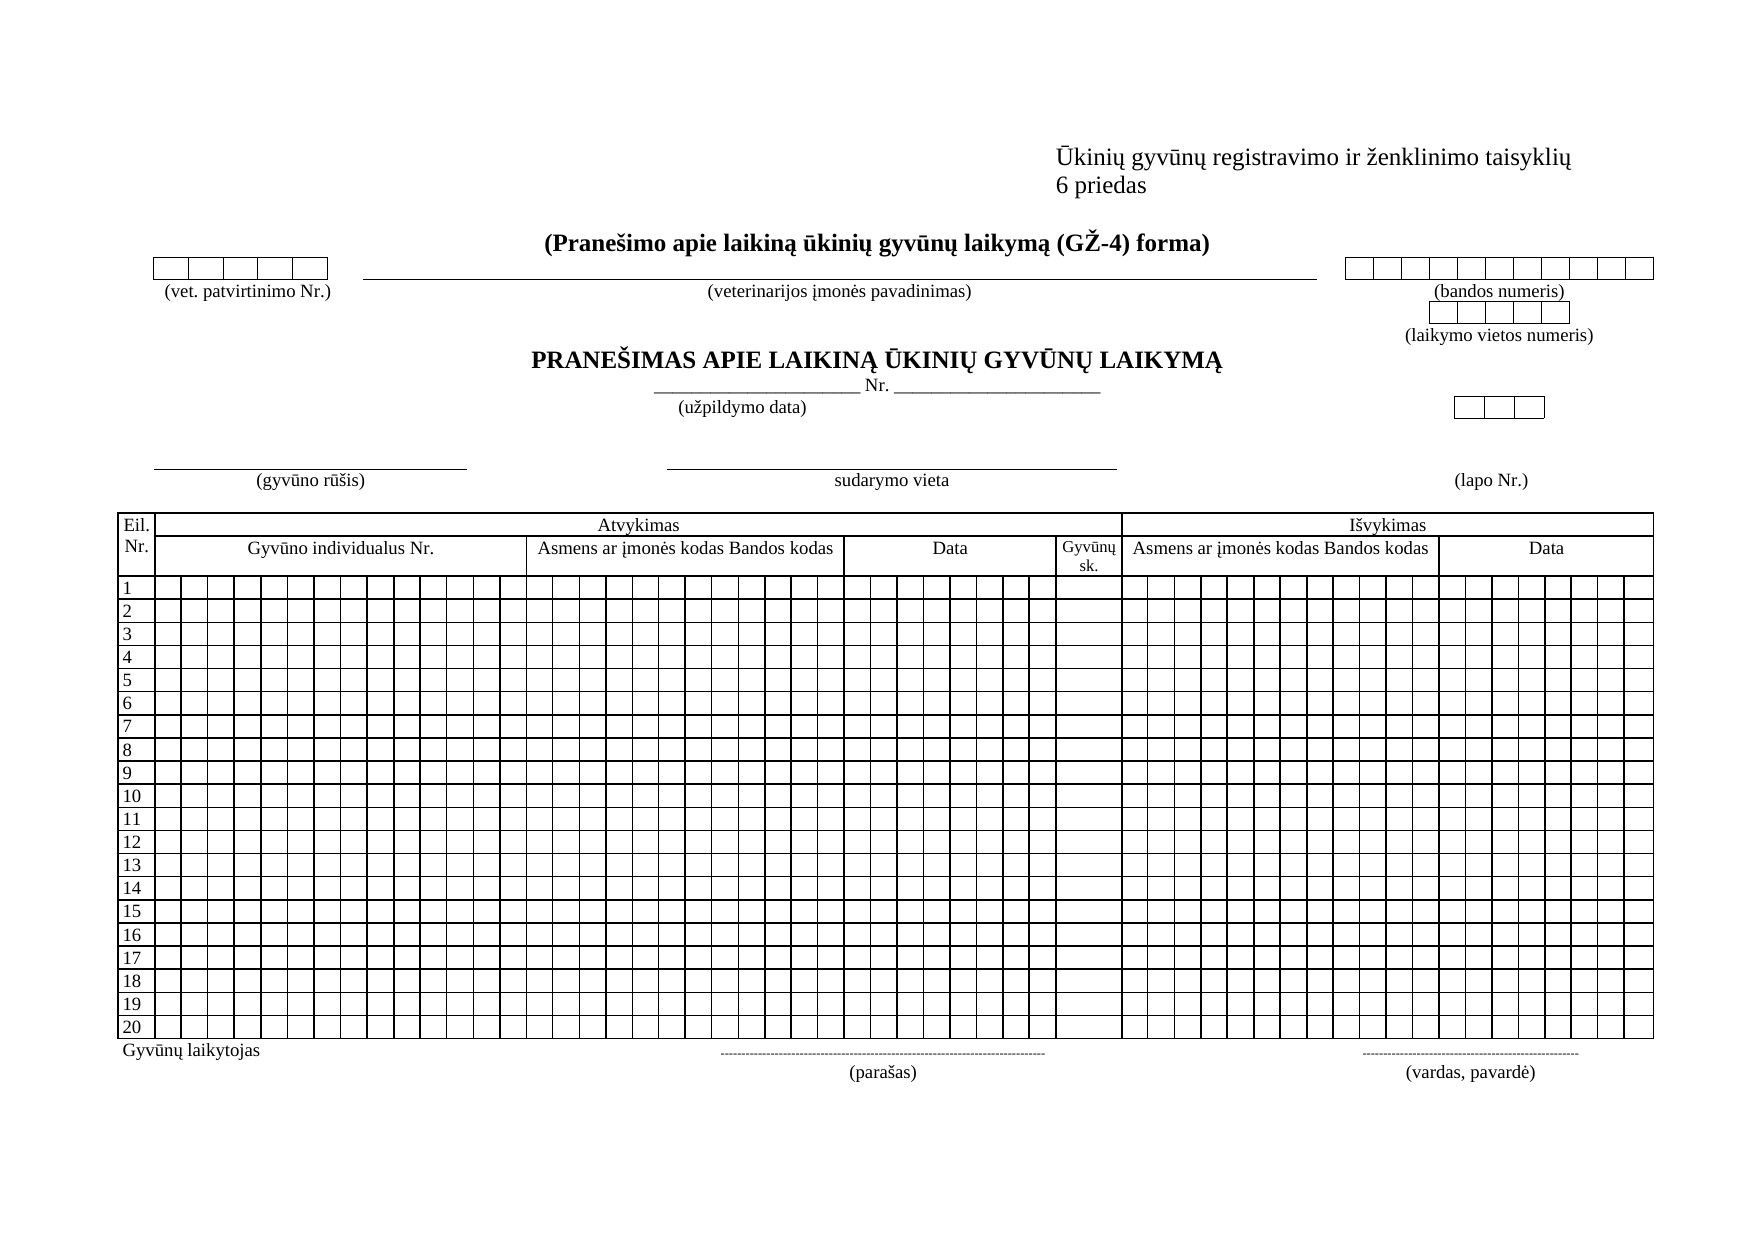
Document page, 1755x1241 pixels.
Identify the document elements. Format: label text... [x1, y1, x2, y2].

table_cell [659, 993, 684, 1014]
table_cell [118, 323, 153, 345]
table_cell [1519, 716, 1544, 737]
table_cell [1360, 854, 1385, 876]
table_cell [341, 669, 366, 691]
table_cell [262, 808, 287, 829]
table_cell [1360, 716, 1385, 737]
table_cell [1057, 877, 1121, 899]
table_cell [262, 600, 287, 621]
table_cell [208, 877, 233, 899]
table_cell [1228, 970, 1253, 991]
table_cell [1308, 970, 1332, 991]
table_cell [792, 901, 817, 922]
table_cell [447, 716, 473, 737]
table_cell [235, 831, 260, 853]
table_cell [341, 970, 366, 991]
table_cell [712, 831, 738, 853]
table_cell [633, 623, 658, 644]
table_cell [792, 739, 817, 760]
table_cell [1228, 831, 1253, 853]
table_cell [1030, 970, 1055, 991]
table_cell [1466, 646, 1491, 668]
table_cell [368, 901, 393, 922]
table_header [293, 258, 327, 279]
table_cell [1625, 600, 1653, 621]
table_cell [501, 808, 526, 829]
table_cell [1493, 669, 1518, 691]
table_cell [1572, 993, 1597, 1014]
table_cell [792, 762, 817, 783]
table_cell [1572, 739, 1597, 760]
table_cell [1175, 669, 1200, 691]
table_cell [341, 947, 366, 968]
table_cell [1030, 716, 1055, 737]
table_cell [1387, 646, 1412, 668]
table_cell [871, 831, 896, 853]
table_header [1542, 258, 1569, 279]
table_cell [156, 854, 180, 876]
table_cell [1175, 947, 1200, 968]
table_cell [898, 1016, 923, 1038]
table_cell [766, 1016, 790, 1038]
table_cell [1519, 831, 1544, 853]
table_cell 8 [119, 739, 154, 760]
table_cell [262, 993, 287, 1014]
table_cell [1123, 970, 1147, 991]
table_cell [1625, 646, 1653, 668]
table_cell [1334, 600, 1359, 621]
table_cell [1546, 1016, 1570, 1038]
table_cell [474, 877, 499, 899]
table_cell [421, 993, 446, 1014]
table_cell [341, 877, 366, 899]
table_cell [1466, 692, 1491, 714]
table_cell [474, 646, 499, 668]
table_cell [792, 854, 817, 876]
table_cell [898, 577, 923, 598]
table_cell [262, 924, 287, 945]
table_cell [1202, 970, 1226, 991]
table_cell [1413, 947, 1438, 968]
table_cell [1440, 762, 1465, 783]
table_cell [1281, 808, 1306, 829]
table_cell [659, 669, 684, 691]
table_cell [951, 831, 976, 853]
table_cell [395, 924, 419, 945]
table_cell [1175, 901, 1200, 922]
table_cell Data [1440, 537, 1653, 575]
table_cell [262, 762, 287, 783]
table_cell [1625, 947, 1653, 968]
table_cell [1572, 808, 1597, 829]
table_cell [739, 808, 764, 829]
table_cell [1255, 831, 1279, 853]
table_cell [208, 623, 233, 644]
table_cell [474, 739, 499, 760]
table_cell [1281, 970, 1306, 991]
table_cell [395, 901, 419, 922]
table_cell [182, 692, 207, 714]
table_cell [712, 739, 738, 760]
table_cell [712, 646, 738, 668]
table_cell [315, 646, 340, 668]
table_cell [924, 577, 949, 598]
table_cell [235, 577, 260, 598]
table_header [1430, 258, 1457, 279]
table_cell [1466, 970, 1491, 991]
table_cell [208, 600, 233, 621]
table_cell [1334, 646, 1359, 668]
table_cell [527, 947, 552, 968]
table_cell [235, 1016, 260, 1038]
table_cell [1440, 970, 1465, 991]
table_cell [315, 854, 340, 876]
table_cell [1175, 785, 1200, 806]
table_cell [527, 1016, 552, 1038]
table_cell [1255, 692, 1279, 714]
table_cell [1519, 669, 1544, 691]
table_cell [924, 785, 949, 806]
table_cell [553, 692, 579, 714]
table_cell [792, 924, 817, 945]
table_cell [898, 716, 923, 737]
table_cell [1598, 600, 1623, 621]
table_cell [686, 623, 711, 644]
table_cell [712, 669, 738, 691]
table_cell [871, 877, 896, 899]
table_cell [553, 600, 579, 621]
table_cell [1598, 993, 1623, 1014]
table_cell [607, 716, 632, 737]
table_cell [1360, 623, 1385, 644]
table_cell [1148, 993, 1174, 1014]
table_header [1515, 397, 1544, 418]
table_cell [1202, 924, 1226, 945]
table_cell [1440, 808, 1465, 829]
table_cell [1175, 646, 1200, 668]
table_cell [1572, 1016, 1597, 1038]
table_cell [1202, 785, 1226, 806]
table_cell [1004, 623, 1028, 644]
table_cell [607, 669, 632, 691]
table_cell [1030, 600, 1055, 621]
table_cell [156, 646, 180, 668]
table_cell [447, 970, 473, 991]
table_cell [686, 600, 711, 621]
table_cell [1466, 901, 1491, 922]
table_cell [1466, 669, 1491, 691]
table_cell [766, 692, 790, 714]
table_cell [1413, 669, 1438, 691]
table_cell [1466, 623, 1491, 644]
table_cell [315, 669, 340, 691]
table_cell [871, 716, 896, 737]
table_cell [1004, 970, 1028, 991]
table_cell [182, 854, 207, 876]
table_cell [1519, 808, 1544, 829]
table_cell [1255, 924, 1279, 945]
table_cell [1625, 716, 1653, 737]
table_cell [924, 854, 949, 876]
table_cell [1572, 785, 1597, 806]
table_cell [712, 808, 738, 829]
table_cell [474, 808, 499, 829]
table_cell [924, 762, 949, 783]
table_cell [1440, 831, 1465, 853]
table_cell [871, 947, 896, 968]
table_cell [368, 808, 393, 829]
table_cell [712, 901, 738, 922]
table_cell [871, 970, 896, 991]
table_cell [1360, 669, 1385, 691]
table_cell [1175, 600, 1200, 621]
table_cell [1466, 947, 1491, 968]
table_cell [1334, 831, 1359, 853]
table_cell [553, 739, 579, 760]
table_cell [1360, 739, 1385, 760]
table_cell [1004, 808, 1028, 829]
table_cell [898, 831, 923, 853]
table_header [1346, 258, 1373, 279]
table_cell [1202, 947, 1226, 968]
table_cell [235, 669, 260, 691]
table_cell [1057, 785, 1121, 806]
table_cell [1546, 854, 1570, 876]
table_cell [1334, 1016, 1359, 1038]
table_cell [924, 877, 949, 899]
table_cell [898, 646, 923, 668]
table_cell [1345, 301, 1429, 323]
table_cell [315, 808, 340, 829]
table_cell [1281, 854, 1306, 876]
table_cell [659, 901, 684, 922]
table_cell [1413, 739, 1438, 760]
table_cell [1255, 623, 1279, 644]
table_cell [1281, 1016, 1306, 1038]
table_cell [1466, 1016, 1491, 1038]
table_cell [1281, 716, 1306, 737]
table_cell [633, 669, 658, 691]
table_cell [871, 854, 896, 876]
table_cell [1598, 669, 1623, 691]
table_cell [1255, 669, 1279, 691]
table_cell [1625, 901, 1653, 922]
table_cell [1057, 716, 1121, 737]
table_cell [1334, 692, 1359, 714]
table_cell [1519, 577, 1544, 598]
table_cell [527, 970, 552, 991]
table_cell [898, 669, 923, 691]
table_cell [368, 993, 393, 1014]
table_cell [474, 716, 499, 737]
table_cell 11 [119, 808, 154, 829]
table_cell [1175, 924, 1200, 945]
table_cell [262, 970, 287, 991]
table_cell [659, 623, 684, 644]
table_cell [1308, 692, 1332, 714]
table_cell [951, 577, 976, 598]
table_cell [924, 924, 949, 945]
table_cell [315, 716, 340, 737]
table_cell [1598, 646, 1623, 668]
table_cell [1598, 577, 1623, 598]
table_cell [1123, 785, 1147, 806]
table_cell [1148, 970, 1174, 991]
table_cell [527, 901, 552, 922]
table_cell [633, 924, 658, 945]
table_cell [792, 600, 817, 621]
table_cell [1598, 623, 1623, 644]
table_cell [951, 808, 976, 829]
table_cell [182, 831, 207, 853]
table_cell [474, 785, 499, 806]
table_cell [1572, 924, 1597, 945]
table_cell [1255, 970, 1279, 991]
table_cell [235, 854, 260, 876]
table_cell [315, 970, 340, 991]
table_cell [1175, 831, 1200, 853]
table_header [1402, 258, 1429, 279]
table_cell 19 [119, 993, 154, 1014]
table_cell [1572, 623, 1597, 644]
table_cell [156, 739, 180, 760]
table_cell [1057, 924, 1121, 945]
table_cell [659, 808, 684, 829]
table_cell [1440, 1016, 1465, 1038]
table_cell [153, 323, 362, 345]
table_cell [580, 877, 605, 899]
table_cell [235, 993, 260, 1014]
table_cell [792, 993, 817, 1014]
table_cell [1598, 716, 1623, 737]
table_cell [818, 877, 843, 899]
table_cell [686, 669, 711, 691]
table_cell [1598, 692, 1623, 714]
table_cell [1281, 924, 1306, 945]
table_cell [898, 692, 923, 714]
table_cell [686, 785, 711, 806]
table_cell [553, 924, 579, 945]
table_cell [1413, 831, 1438, 853]
table_cell [1625, 854, 1653, 876]
table_cell [527, 831, 552, 853]
table_cell [792, 716, 817, 737]
table_cell [1308, 993, 1332, 1014]
table_cell [368, 877, 393, 899]
table_cell [633, 877, 658, 899]
table_cell [1148, 924, 1174, 945]
table_cell [1334, 623, 1359, 644]
table_cell [1148, 854, 1174, 876]
table_header Išvykimas [1123, 514, 1653, 535]
table_cell [1493, 762, 1518, 783]
table_cell [447, 924, 473, 945]
table_cell [1546, 669, 1570, 691]
table_cell [315, 1016, 340, 1038]
table_cell [1546, 808, 1570, 829]
table_cell [924, 646, 949, 668]
table_cell [580, 785, 605, 806]
table_cell [818, 739, 843, 760]
table_cell [607, 924, 632, 945]
table_cell [395, 623, 419, 644]
table_cell [898, 970, 923, 991]
table_cell [1440, 877, 1465, 899]
table_cell [395, 993, 419, 1014]
table_cell [341, 785, 366, 806]
table_cell [1493, 970, 1518, 991]
table_cell [977, 831, 1002, 853]
table_cell [1281, 739, 1306, 760]
table_cell [1148, 1016, 1174, 1038]
table_cell [368, 692, 393, 714]
table_cell [818, 901, 843, 922]
table_cell [633, 808, 658, 829]
table_cell [288, 947, 313, 968]
table_cell [1519, 877, 1544, 899]
table_cell [580, 924, 605, 945]
table_cell [1308, 577, 1332, 598]
table_cell [288, 1016, 313, 1038]
table_cell [845, 600, 870, 621]
table_cell [1493, 785, 1518, 806]
table_cell [659, 854, 684, 876]
table_cell [1387, 762, 1412, 783]
table_cell [1228, 762, 1253, 783]
table_cell [1202, 692, 1226, 714]
table_cell [1228, 877, 1253, 899]
table_cell [1519, 1016, 1544, 1038]
table_cell [288, 854, 313, 876]
table_cell [871, 623, 896, 644]
table_cell [501, 924, 526, 945]
table_cell [1004, 646, 1028, 668]
table_cell [1004, 577, 1028, 598]
text Ūkinių gyvūnų registravimo ir ženklinimo taisyklių [1056, 142, 1636, 171]
table_cell 10 [119, 785, 154, 806]
table_cell [501, 739, 526, 760]
table_cell [341, 646, 366, 668]
table_cell [474, 1016, 499, 1038]
table_cell [1519, 739, 1544, 760]
table_cell [1440, 623, 1465, 644]
table_cell [607, 970, 632, 991]
table_header [667, 440, 1117, 468]
table_cell [1317, 279, 1345, 301]
table_cell [1360, 924, 1385, 945]
table_cell [501, 970, 526, 991]
table_header [1514, 258, 1541, 279]
table_cell [421, 600, 446, 621]
table_cell [977, 924, 1002, 945]
table_cell [1057, 947, 1121, 968]
table_cell [341, 692, 366, 714]
table_cell [607, 646, 632, 668]
table_header [1626, 258, 1653, 279]
table_cell [1148, 901, 1174, 922]
table_cell [951, 924, 976, 945]
table_cell [527, 646, 552, 668]
table_cell [739, 646, 764, 668]
table_cell [447, 854, 473, 876]
table_cell [1255, 877, 1279, 899]
table_cell [1598, 901, 1623, 922]
table_cell [1057, 646, 1121, 668]
table_cell [156, 901, 180, 922]
table_cell [580, 970, 605, 991]
table_cell [739, 623, 764, 644]
table_cell [1598, 762, 1623, 783]
table_cell [1360, 600, 1385, 621]
table_cell [792, 669, 817, 691]
table_cell [977, 970, 1002, 991]
table_cell [633, 692, 658, 714]
table_cell [766, 785, 790, 806]
table_cell [368, 762, 393, 783]
table_cell 3 [119, 623, 154, 644]
table_cell 14 [119, 877, 154, 899]
table_cell [447, 669, 473, 691]
table_cell [792, 877, 817, 899]
table_cell [1546, 762, 1570, 783]
table_cell [1572, 646, 1597, 668]
table_cell [1334, 877, 1359, 899]
table_cell [208, 669, 233, 691]
table_cell [1625, 1016, 1653, 1038]
table_cell [739, 1016, 764, 1038]
table_cell [871, 577, 896, 598]
table_cell [977, 854, 1002, 876]
table_cell [1030, 1016, 1055, 1038]
table_cell [1202, 901, 1226, 922]
table_cell [924, 970, 949, 991]
table_cell [447, 739, 473, 760]
table_cell [1317, 301, 1345, 323]
table_cell [792, 1016, 817, 1038]
table_cell [1123, 646, 1147, 668]
table_cell [474, 924, 499, 945]
table_cell [341, 600, 366, 621]
table_cell [659, 970, 684, 991]
table_cell [766, 600, 790, 621]
table_cell [1175, 808, 1200, 829]
table_cell [818, 577, 843, 598]
table_cell [1546, 577, 1570, 598]
table_cell [1308, 877, 1332, 899]
table_cell [1546, 831, 1570, 853]
table_cell [1466, 785, 1491, 806]
table_cell [501, 623, 526, 644]
table_cell [845, 739, 870, 760]
table_cell [1387, 831, 1412, 853]
table_cell [1546, 993, 1570, 1014]
table_cell [845, 877, 870, 899]
table_cell [871, 692, 896, 714]
table_cell [1255, 600, 1279, 621]
table_cell [1360, 762, 1385, 783]
table_cell [792, 577, 817, 598]
table_cell [474, 692, 499, 714]
table_cell [421, 808, 446, 829]
table_cell [1458, 302, 1485, 323]
table_cell [447, 762, 473, 783]
table_cell [447, 901, 473, 922]
table_header [1458, 258, 1485, 279]
table_cell [182, 577, 207, 598]
table_cell [607, 739, 632, 760]
table_cell 13 [119, 854, 154, 876]
table_cell [1546, 924, 1570, 945]
table_cell [1175, 739, 1200, 760]
table_cell [1546, 716, 1570, 737]
table_cell [1440, 947, 1465, 968]
table_cell [1387, 600, 1412, 621]
table_cell [1546, 901, 1570, 922]
table_cell ------------------------------------------------------------------------------ (parašas) [633, 1039, 1133, 1082]
table_cell [659, 716, 684, 737]
table_cell [739, 877, 764, 899]
table_cell [951, 669, 976, 691]
table_cell [1519, 947, 1544, 968]
table_cell [898, 785, 923, 806]
table_cell [501, 669, 526, 691]
table_cell [1440, 577, 1465, 598]
table_cell [262, 854, 287, 876]
table_cell [1255, 646, 1279, 668]
table_cell [607, 1016, 632, 1038]
table_cell [527, 993, 552, 1014]
table_cell [1387, 947, 1412, 968]
table_cell [1123, 600, 1147, 621]
table_cell [766, 646, 790, 668]
table_cell [553, 808, 579, 829]
table_cell [607, 623, 632, 644]
table_cell [1625, 831, 1653, 853]
table_cell [1202, 577, 1226, 598]
table_cell [421, 924, 446, 945]
table_cell [156, 993, 180, 1014]
table_cell [1123, 1016, 1147, 1038]
table_cell [182, 600, 207, 621]
table_cell [501, 762, 526, 783]
table_cell [607, 901, 632, 922]
table_cell [871, 993, 896, 1014]
table_cell [1598, 739, 1623, 760]
table_cell [363, 323, 1317, 345]
table_cell [1175, 762, 1200, 783]
table_cell [1466, 739, 1491, 760]
table_cell [607, 831, 632, 853]
table_cell [1308, 1016, 1332, 1038]
table_cell [766, 623, 790, 644]
table_cell [951, 716, 976, 737]
table_cell [182, 1016, 207, 1038]
table_cell [501, 1016, 526, 1038]
table_cell [1281, 785, 1306, 806]
table_cell [1134, 1039, 1287, 1082]
table_cell [1004, 1016, 1028, 1038]
table_cell [1466, 577, 1491, 598]
table_cell [871, 785, 896, 806]
table_cell [118, 279, 153, 301]
table_cell [1598, 1016, 1623, 1038]
table_header (užpildymo data) [667, 396, 1454, 418]
table_cell [395, 577, 419, 598]
table_cell [395, 808, 419, 829]
table_cell [1057, 669, 1121, 691]
table_cell [686, 993, 711, 1014]
table_cell [208, 901, 233, 922]
table_cell [633, 901, 658, 922]
table_cell [1228, 854, 1253, 876]
table_cell [1281, 993, 1306, 1014]
table_cell (lapo Nr.) [1117, 469, 1658, 491]
table_cell [1360, 692, 1385, 714]
table_cell [871, 669, 896, 691]
table_cell [871, 901, 896, 922]
table_cell 16 [119, 924, 154, 945]
table_cell [712, 854, 738, 876]
table_cell 15 [119, 901, 154, 922]
table_cell [871, 646, 896, 668]
table_cell [1004, 993, 1028, 1014]
table_cell 12 [119, 831, 154, 853]
table_cell [553, 1016, 579, 1038]
table_cell [395, 646, 419, 668]
table_cell [1057, 692, 1121, 714]
table_cell [421, 1016, 446, 1038]
table_cell [395, 692, 419, 714]
table_cell [1546, 970, 1570, 991]
table_cell [1057, 993, 1121, 1014]
table_cell [1598, 947, 1623, 968]
table_cell [580, 854, 605, 876]
table_cell [951, 947, 976, 968]
table_cell [447, 623, 473, 644]
table_cell [1360, 646, 1385, 668]
table_cell [1519, 692, 1544, 714]
table_cell [368, 716, 393, 737]
table_cell [739, 970, 764, 991]
table_cell [1493, 831, 1518, 853]
table_cell [1228, 716, 1253, 737]
table_cell [1440, 854, 1465, 876]
table_cell [1255, 739, 1279, 760]
table_cell [1466, 808, 1491, 829]
table_cell [924, 947, 949, 968]
table_cell [156, 762, 180, 783]
table_cell [288, 716, 313, 737]
table_cell [712, 577, 738, 598]
table_cell [845, 901, 870, 922]
table_cell [262, 831, 287, 853]
table_cell [1004, 739, 1028, 760]
table_cell [1413, 623, 1438, 644]
table_cell [766, 762, 790, 783]
table_cell [262, 623, 287, 644]
table_cell (laikymo vietos numeris) [1345, 323, 1653, 345]
table_cell [1308, 831, 1332, 853]
table_cell [235, 716, 260, 737]
table_cell [845, 831, 870, 853]
table_cell [977, 577, 1002, 598]
table_cell [686, 646, 711, 668]
table_cell [156, 924, 180, 945]
table_cell [501, 993, 526, 1014]
table_cell [1057, 577, 1121, 598]
table_cell [262, 669, 287, 691]
table_cell [1123, 924, 1147, 945]
table_cell [1598, 924, 1623, 945]
table_cell [1148, 600, 1174, 621]
table_cell [845, 947, 870, 968]
table_cell [977, 785, 1002, 806]
table_cell [1004, 924, 1028, 945]
table_cell [182, 808, 207, 829]
table_cell [1030, 646, 1055, 668]
table_cell [739, 669, 764, 691]
table_cell [527, 716, 552, 737]
table_cell [1308, 600, 1332, 621]
table_cell [792, 947, 817, 968]
table_cell [156, 600, 180, 621]
table_cell [1572, 901, 1597, 922]
table_cell [1281, 577, 1306, 598]
table_cell [1057, 970, 1121, 991]
table_cell [1572, 716, 1597, 737]
table_cell [1030, 924, 1055, 945]
table_cell [553, 970, 579, 991]
table_header [1598, 258, 1625, 279]
table_cell [977, 646, 1002, 668]
table_cell [924, 993, 949, 1014]
table_cell [395, 739, 419, 760]
table_cell [288, 646, 313, 668]
table_cell [951, 854, 976, 876]
table_cell [633, 646, 658, 668]
table_cell [262, 1016, 287, 1038]
table_cell [1572, 577, 1597, 598]
table_cell [447, 808, 473, 829]
table_cell [235, 947, 260, 968]
table_cell [421, 669, 446, 691]
table_cell [395, 877, 419, 899]
table_cell [1466, 600, 1491, 621]
table_cell [845, 577, 870, 598]
table_cell [315, 993, 340, 1014]
table_cell [1387, 669, 1412, 691]
table_cell [1519, 623, 1544, 644]
table_cell [1123, 669, 1147, 691]
table_cell [1466, 831, 1491, 853]
table_cell [395, 1016, 419, 1038]
table_cell [792, 831, 817, 853]
table_cell [1360, 993, 1385, 1014]
table_cell [501, 692, 526, 714]
table_cell [1175, 692, 1200, 714]
table_cell [1057, 1016, 1121, 1038]
table_cell [262, 577, 287, 598]
table_cell [1572, 669, 1597, 691]
table_cell 7 [119, 716, 154, 737]
table_cell [315, 831, 340, 853]
table_cell [1519, 924, 1544, 945]
table_cell [1625, 877, 1653, 899]
table_cell [1255, 854, 1279, 876]
table_cell [368, 947, 393, 968]
table_cell [421, 692, 446, 714]
table_cell [607, 993, 632, 1014]
table_cell [686, 762, 711, 783]
table_cell [1360, 577, 1385, 598]
table_cell [659, 692, 684, 714]
table_cell [1625, 993, 1653, 1014]
table_cell [659, 600, 684, 621]
table_cell [156, 831, 180, 853]
table_cell [315, 739, 340, 760]
table_cell [924, 669, 949, 691]
table_cell [924, 831, 949, 853]
table_cell Gyvūnų laikytojas [118, 1039, 632, 1082]
table_cell [1255, 993, 1279, 1014]
table_cell [686, 692, 711, 714]
table_cell [1123, 739, 1147, 760]
table_cell [871, 762, 896, 783]
table_cell [395, 947, 419, 968]
table_cell [208, 785, 233, 806]
table_cell [818, 692, 843, 714]
table_cell [368, 854, 393, 876]
table_cell [845, 854, 870, 876]
table_cell [447, 877, 473, 899]
table_cell [1148, 716, 1174, 737]
table_cell [977, 623, 1002, 644]
table_cell Asmens ar įmonės kodas Bandos kodas [527, 537, 843, 575]
table_cell [1057, 762, 1121, 783]
table_cell [1514, 302, 1541, 323]
table_cell [951, 646, 976, 668]
table_cell [235, 877, 260, 899]
table_cell [633, 970, 658, 991]
table_cell 6 [119, 692, 154, 714]
table_cell [341, 924, 366, 945]
table_cell [633, 739, 658, 760]
table_cell [1255, 947, 1279, 968]
table_cell [1148, 669, 1174, 691]
table_cell [527, 600, 552, 621]
table_cell [1030, 692, 1055, 714]
table_cell [1123, 831, 1147, 853]
table_cell [1030, 577, 1055, 598]
table_cell [1519, 762, 1544, 783]
table_cell [1625, 785, 1653, 806]
table_cell [1387, 877, 1412, 899]
table_cell [1308, 808, 1332, 829]
table_cell Gyvūno individualus Nr. [156, 537, 526, 575]
table_cell [1466, 854, 1491, 876]
table_cell [924, 901, 949, 922]
table_cell [633, 600, 658, 621]
table_cell [1004, 947, 1028, 968]
table_cell [421, 831, 446, 853]
table_cell [766, 854, 790, 876]
table_cell [845, 993, 870, 1014]
table_cell [1466, 993, 1491, 1014]
table_cell 20 [119, 1016, 154, 1038]
table_cell [118, 301, 1317, 323]
table_cell [1030, 762, 1055, 783]
table_cell [1202, 993, 1226, 1014]
table_cell [288, 739, 313, 760]
table_cell [288, 669, 313, 691]
table_cell [1493, 577, 1518, 598]
table_header [1374, 258, 1401, 279]
table_cell [818, 947, 843, 968]
table_cell [553, 831, 579, 853]
table_cell [898, 947, 923, 968]
table_cell [739, 785, 764, 806]
table_cell [1519, 901, 1544, 922]
table_cell 1 [119, 577, 154, 598]
table_cell [924, 739, 949, 760]
table_cell [1004, 901, 1028, 922]
table_cell [818, 993, 843, 1014]
table_cell [792, 808, 817, 829]
table_cell [527, 854, 552, 876]
table_cell [898, 924, 923, 945]
table_cell [1387, 785, 1412, 806]
table_cell [553, 623, 579, 644]
table_cell [156, 1016, 180, 1038]
table_cell [395, 600, 419, 621]
table_cell [659, 924, 684, 945]
table_cell [951, 623, 976, 644]
table_cell [235, 785, 260, 806]
table_cell [977, 1016, 1002, 1038]
table_cell [1228, 901, 1253, 922]
table_cell [977, 993, 1002, 1014]
table_cell [1413, 646, 1438, 668]
table_header [1570, 258, 1597, 279]
table_cell [712, 762, 738, 783]
table_cell [1572, 947, 1597, 968]
table_cell [447, 646, 473, 668]
table_cell [501, 716, 526, 737]
table_cell [1387, 623, 1412, 644]
table_cell [1004, 716, 1028, 737]
table_cell [527, 808, 552, 829]
table_cell [766, 993, 790, 1014]
table_cell [288, 692, 313, 714]
table_cell [766, 831, 790, 853]
table_cell [341, 854, 366, 876]
table_cell [766, 947, 790, 968]
table_cell [447, 1016, 473, 1038]
table_cell [1387, 1016, 1412, 1038]
table_cell [739, 739, 764, 760]
table_cell [1030, 877, 1055, 899]
table_cell [607, 577, 632, 598]
table_cell [1440, 600, 1465, 621]
table_cell [1519, 970, 1544, 991]
table_cell [686, 577, 711, 598]
table_cell [235, 901, 260, 922]
table_cell [474, 993, 499, 1014]
table_cell [1360, 970, 1385, 991]
table_cell [156, 970, 180, 991]
table_cell [766, 739, 790, 760]
table_cell [1334, 669, 1359, 691]
table_cell [1542, 302, 1569, 323]
table_cell 4 [119, 646, 154, 668]
table_cell [898, 739, 923, 760]
table_cell [1519, 785, 1544, 806]
table_cell [501, 854, 526, 876]
table_cell [898, 623, 923, 644]
table_cell [341, 623, 366, 644]
table_cell [1413, 577, 1438, 598]
table_cell [1493, 924, 1518, 945]
table_cell [607, 762, 632, 783]
table_cell [1625, 623, 1653, 644]
table_cell [659, 877, 684, 899]
table_cell Data [845, 537, 1055, 575]
table_cell [156, 623, 180, 644]
table_cell [1413, 901, 1438, 922]
table_cell [1228, 577, 1253, 598]
table_cell [1387, 901, 1412, 922]
table_cell [845, 808, 870, 829]
table_cell [208, 646, 233, 668]
table_cell [395, 831, 419, 853]
table_cell [527, 577, 552, 598]
table_cell [580, 739, 605, 760]
table_cell [1308, 947, 1332, 968]
table_cell [1030, 947, 1055, 968]
table_cell [421, 716, 446, 737]
table_cell [1030, 669, 1055, 691]
table_cell [1123, 993, 1147, 1014]
table_cell [1625, 924, 1653, 945]
table_cell [421, 577, 446, 598]
table_cell [659, 1016, 684, 1038]
table_cell [1255, 577, 1279, 598]
table_cell [1228, 1016, 1253, 1038]
table_cell [288, 577, 313, 598]
table_cell [474, 970, 499, 991]
table_cell [447, 577, 473, 598]
table_cell [1519, 993, 1544, 1014]
table_cell [818, 854, 843, 876]
table_cell [712, 924, 738, 945]
table_cell [395, 970, 419, 991]
table_cell (veterinarijos įmonės pavadinimas) [363, 280, 1317, 301]
table_cell [421, 739, 446, 760]
table_cell [1598, 970, 1623, 991]
table_cell [1466, 877, 1491, 899]
table_cell [580, 669, 605, 691]
table_cell [607, 854, 632, 876]
table_cell [845, 669, 870, 691]
table_cell [1598, 877, 1623, 899]
table_cell [208, 692, 233, 714]
table_cell [739, 692, 764, 714]
table_cell [739, 901, 764, 922]
table_cell [951, 762, 976, 783]
table_cell [686, 808, 711, 829]
table_cell [1004, 669, 1028, 691]
table_cell [924, 623, 949, 644]
table_cell [951, 600, 976, 621]
table_cell [1546, 646, 1570, 668]
table_cell [580, 716, 605, 737]
table_cell Asmens ar įmonės kodas Bandos kodas [1123, 537, 1438, 575]
table_cell [182, 947, 207, 968]
table_cell [1493, 600, 1518, 621]
table_cell [341, 716, 366, 737]
table_cell [951, 970, 976, 991]
table_cell [1148, 947, 1174, 968]
table_cell [580, 947, 605, 968]
table_cell [208, 739, 233, 760]
table_cell [633, 1016, 658, 1038]
table_cell [1308, 669, 1332, 691]
table_cell [1228, 808, 1253, 829]
table_cell [686, 831, 711, 853]
table_cell [580, 646, 605, 668]
table_cell [607, 600, 632, 621]
table_cell [1387, 716, 1412, 737]
table_cell [1148, 785, 1174, 806]
table_cell [1519, 646, 1544, 668]
table_cell [792, 785, 817, 806]
table_cell [288, 924, 313, 945]
table_cell [315, 877, 340, 899]
table_cell [1466, 762, 1491, 783]
table_cell [1360, 877, 1385, 899]
table_cell [871, 1016, 896, 1038]
table_cell [686, 924, 711, 945]
table_cell [712, 877, 738, 899]
table_cell [1175, 623, 1200, 644]
table_cell [1413, 808, 1438, 829]
table_cell [1281, 692, 1306, 714]
table_cell [421, 970, 446, 991]
table_cell [315, 785, 340, 806]
table_cell [1317, 323, 1345, 345]
table_cell [208, 970, 233, 991]
table_cell [501, 901, 526, 922]
table_cell [1546, 785, 1570, 806]
table_header [258, 258, 292, 279]
table_cell [977, 808, 1002, 829]
table_cell [527, 692, 552, 714]
table_cell [1123, 854, 1147, 876]
text PRANEŠIMAS APIE LAIKINĄ ŪKINIŲ GYVŪNŲ LAIKYMĄ [118, 345, 1636, 374]
table_cell [659, 831, 684, 853]
table_cell [208, 831, 233, 853]
table_cell [580, 577, 605, 598]
table_cell [421, 901, 446, 922]
table_cell [341, 808, 366, 829]
table_cell [1228, 739, 1253, 760]
table_cell [1123, 762, 1147, 783]
table_cell [818, 762, 843, 783]
table_cell [1493, 739, 1518, 760]
table_cell 5 [119, 669, 154, 691]
table_cell [1202, 646, 1226, 668]
table_cell [1281, 901, 1306, 922]
table_cell [1148, 577, 1174, 598]
table_cell [845, 924, 870, 945]
table_cell [1334, 716, 1359, 737]
table_cell [1148, 623, 1174, 644]
table_cell [712, 993, 738, 1014]
table_cell [288, 970, 313, 991]
table_cell [421, 785, 446, 806]
table_cell [686, 970, 711, 991]
table_cell [447, 692, 473, 714]
table_cell [1413, 716, 1438, 737]
table_cell [501, 785, 526, 806]
table_cell [1598, 854, 1623, 876]
table_cell [871, 739, 896, 760]
table_cell [792, 692, 817, 714]
table_cell [818, 970, 843, 991]
table_cell [1202, 600, 1226, 621]
table_cell [766, 970, 790, 991]
table_cell [1598, 808, 1623, 829]
table_cell [1519, 600, 1544, 621]
table_cell [235, 739, 260, 760]
table_cell [1493, 623, 1518, 644]
table_cell [474, 577, 499, 598]
table_header [1317, 257, 1345, 279]
table_cell [1387, 739, 1412, 760]
table_cell [633, 762, 658, 783]
table_cell [315, 924, 340, 945]
table_cell [898, 808, 923, 829]
table_cell [712, 623, 738, 644]
table_cell [1546, 739, 1570, 760]
table_cell [1493, 854, 1518, 876]
table_header [224, 258, 257, 279]
table_cell [766, 808, 790, 829]
table_cell [1572, 600, 1597, 621]
table_cell [845, 623, 870, 644]
table_cell [818, 646, 843, 668]
table_cell [368, 669, 393, 691]
table_cell [607, 785, 632, 806]
table_cell [368, 739, 393, 760]
table_cell [1466, 924, 1491, 945]
table_cell [156, 716, 180, 737]
table_cell [633, 785, 658, 806]
table_cell [1228, 669, 1253, 691]
table_cell [368, 577, 393, 598]
table_cell [1486, 302, 1513, 323]
table_cell [1308, 924, 1332, 945]
table_cell [368, 785, 393, 806]
table_cell [235, 924, 260, 945]
table_cell [580, 808, 605, 829]
table_cell [288, 600, 313, 621]
table_cell [1493, 947, 1518, 968]
table_cell [1546, 692, 1570, 714]
table_cell [288, 993, 313, 1014]
table_cell [1413, 692, 1438, 714]
table_cell [580, 762, 605, 783]
table_cell [633, 854, 658, 876]
table_cell [1148, 831, 1174, 853]
table_cell [1281, 623, 1306, 644]
table_cell [1255, 762, 1279, 783]
table_cell [182, 646, 207, 668]
table_cell [341, 1016, 366, 1038]
table_cell [1202, 739, 1226, 760]
table_cell [1413, 1016, 1438, 1038]
table_cell [527, 877, 552, 899]
table_cell [315, 577, 340, 598]
table_cell [182, 669, 207, 691]
table_cell [341, 762, 366, 783]
table_cell [1030, 993, 1055, 1014]
table_cell [818, 669, 843, 691]
table_cell [235, 646, 260, 668]
table_cell [1572, 831, 1597, 853]
table_cell [235, 808, 260, 829]
table_cell [182, 623, 207, 644]
table_cell [977, 762, 1002, 783]
table_cell [1057, 901, 1121, 922]
table_cell [235, 970, 260, 991]
table_cell [1493, 993, 1518, 1014]
text ______________________ Nr. ______________________ [118, 374, 1636, 396]
table_cell [1057, 600, 1121, 621]
table_cell [633, 947, 658, 968]
table_cell [712, 692, 738, 714]
table_cell [1057, 808, 1121, 829]
table_cell [1493, 692, 1518, 714]
table_cell [1413, 785, 1438, 806]
table_cell [182, 993, 207, 1014]
table_cell sudarymo vieta [667, 470, 1117, 491]
table_cell [1175, 1016, 1200, 1038]
table_cell [845, 970, 870, 991]
table_cell [1255, 716, 1279, 737]
table_cell [182, 739, 207, 760]
table_cell [766, 669, 790, 691]
table_cell [368, 924, 393, 945]
table_cell [527, 762, 552, 783]
table_cell [1570, 301, 1653, 323]
table_cell [315, 947, 340, 968]
table_cell [1493, 716, 1518, 737]
table_cell [1440, 669, 1465, 691]
table_cell [315, 600, 340, 621]
table_cell [1308, 739, 1332, 760]
table_cell [1175, 993, 1200, 1014]
table_cell [766, 877, 790, 899]
table_cell [1004, 831, 1028, 853]
table_cell [1057, 739, 1121, 760]
table_cell [1030, 785, 1055, 806]
table_cell [1572, 762, 1597, 783]
table_cell [1308, 762, 1332, 783]
table_cell [1413, 854, 1438, 876]
table_cell [1440, 924, 1465, 945]
table_cell [1387, 577, 1412, 598]
table_cell [315, 692, 340, 714]
table_cell [501, 577, 526, 598]
table_cell [1030, 854, 1055, 876]
table_cell [1202, 716, 1226, 737]
table_cell [315, 901, 340, 922]
table_cell [607, 947, 632, 968]
table_cell [1123, 716, 1147, 737]
table_cell [1255, 1016, 1279, 1038]
table_cell [1572, 970, 1597, 991]
table_cell [1148, 646, 1174, 668]
table_cell [818, 785, 843, 806]
table_cell [766, 716, 790, 737]
table_cell [951, 877, 976, 899]
table_cell [553, 901, 579, 922]
table_cell [1493, 1016, 1518, 1038]
table_cell [262, 692, 287, 714]
table_cell [182, 877, 207, 899]
table_cell [1308, 785, 1332, 806]
table_cell [845, 716, 870, 737]
table_cell [1228, 993, 1253, 1014]
table_cell [951, 1016, 976, 1038]
table_cell [1334, 808, 1359, 829]
table_cell [818, 623, 843, 644]
table_cell [633, 577, 658, 598]
table_header [363, 257, 1317, 279]
table_cell [1202, 669, 1226, 691]
table_cell [156, 577, 180, 598]
table_cell [686, 739, 711, 760]
table_cell [766, 901, 790, 922]
table_cell [1123, 623, 1147, 644]
table_cell [341, 993, 366, 1014]
table_cell [527, 623, 552, 644]
table_cell [474, 854, 499, 876]
table_cell [712, 600, 738, 621]
table_cell [1030, 831, 1055, 853]
table_cell [659, 785, 684, 806]
table_cell [951, 739, 976, 760]
table_cell [474, 600, 499, 621]
table_cell [1202, 762, 1226, 783]
table_cell [208, 577, 233, 598]
table_cell [501, 646, 526, 668]
table_cell [156, 692, 180, 714]
table_cell [1360, 1016, 1385, 1038]
table_cell [951, 692, 976, 714]
table_cell 2 [119, 600, 154, 621]
table_cell [1625, 808, 1653, 829]
table_cell [1228, 692, 1253, 714]
table_header Eil. Nr. [119, 514, 154, 575]
table_cell [1466, 716, 1491, 737]
table_cell [368, 623, 393, 644]
table_cell [580, 831, 605, 853]
table_header [467, 440, 667, 468]
table_cell [208, 1016, 233, 1038]
table_cell [1493, 901, 1518, 922]
table_cell [1334, 901, 1359, 922]
table_cell [1308, 854, 1332, 876]
table_cell [1148, 739, 1174, 760]
table_cell [871, 600, 896, 621]
table_cell [1440, 993, 1465, 1014]
table_cell [1308, 623, 1332, 644]
table_cell [1228, 924, 1253, 945]
table_cell [898, 762, 923, 783]
table_cell [977, 739, 1002, 760]
table_cell [288, 623, 313, 644]
table_cell [1440, 646, 1465, 668]
table_cell [1202, 1016, 1226, 1038]
table_cell [1572, 854, 1597, 876]
table_cell [1202, 623, 1226, 644]
table_cell [1360, 785, 1385, 806]
table_cell [1625, 577, 1653, 598]
table_cell [262, 877, 287, 899]
table_cell [1228, 947, 1253, 968]
table_cell [739, 600, 764, 621]
table_cell [182, 785, 207, 806]
table_cell [421, 762, 446, 783]
table_cell [792, 970, 817, 991]
table_cell [871, 808, 896, 829]
table_cell [659, 762, 684, 783]
table_cell [1625, 970, 1653, 991]
table_cell [474, 762, 499, 783]
table_cell [1281, 600, 1306, 621]
table_cell [1123, 877, 1147, 899]
table_cell [262, 646, 287, 668]
table_cell [1175, 577, 1200, 598]
table_cell [1281, 831, 1306, 853]
table_header [118, 396, 667, 418]
table_cell Gyvūnų sk. [1057, 537, 1121, 575]
table_cell [818, 1016, 843, 1038]
table_cell [421, 646, 446, 668]
table_cell [1334, 970, 1359, 991]
table_cell [1440, 785, 1465, 806]
table_cell [341, 831, 366, 853]
table_cell [501, 877, 526, 899]
table_cell [898, 877, 923, 899]
table_cell [1440, 739, 1465, 760]
table_cell [368, 970, 393, 991]
table_cell [1057, 831, 1121, 853]
table_cell [1202, 854, 1226, 876]
table_cell [1413, 762, 1438, 783]
table_cell [1308, 716, 1332, 737]
table_cell [1281, 762, 1306, 783]
table_cell [1572, 692, 1597, 714]
table_cell [1334, 762, 1359, 783]
table_cell [1004, 854, 1028, 876]
table_cell [1334, 785, 1359, 806]
table_cell [1334, 739, 1359, 760]
table_cell [818, 831, 843, 853]
table_cell [395, 669, 419, 691]
table_cell [739, 716, 764, 737]
table_cell [1004, 762, 1028, 783]
table_cell [1004, 785, 1028, 806]
table_cell [739, 762, 764, 783]
table_cell [1546, 623, 1570, 644]
table_cell [553, 947, 579, 968]
table_cell [792, 623, 817, 644]
table_cell [1281, 877, 1306, 899]
table_cell [1148, 808, 1174, 829]
table_cell [686, 854, 711, 876]
table_header [1485, 397, 1514, 418]
table_cell [633, 716, 658, 737]
table_cell [898, 993, 923, 1014]
table_cell [474, 901, 499, 922]
table_cell [1057, 623, 1121, 644]
table_cell [1360, 808, 1385, 829]
table_cell [262, 901, 287, 922]
table_cell [447, 600, 473, 621]
table_cell [1413, 877, 1438, 899]
table_cell [156, 947, 180, 968]
table_cell [182, 970, 207, 991]
table_cell [1175, 970, 1200, 991]
table_cell [1281, 646, 1306, 668]
table_cell [553, 716, 579, 737]
table_cell [315, 623, 340, 644]
table_cell [288, 808, 313, 829]
table_cell [235, 623, 260, 644]
table_header Atvykimas [156, 514, 1121, 535]
table_cell [1202, 808, 1226, 829]
table_cell [1030, 808, 1055, 829]
table_cell [977, 901, 1002, 922]
table_cell [208, 716, 233, 737]
table_cell [527, 669, 552, 691]
table_cell [208, 947, 233, 968]
table_cell [182, 716, 207, 737]
table_cell [1004, 600, 1028, 621]
table_header [1455, 397, 1484, 418]
table_cell [1440, 716, 1465, 737]
table_cell [924, 808, 949, 829]
table_cell [208, 924, 233, 945]
table_cell [580, 623, 605, 644]
table_cell [1572, 877, 1597, 899]
table_cell [1334, 993, 1359, 1014]
table_cell [766, 577, 790, 598]
table_cell [288, 762, 313, 783]
table_cell [1546, 600, 1570, 621]
table_header [118, 257, 153, 279]
table_cell [951, 785, 976, 806]
table_cell [739, 947, 764, 968]
table_cell [467, 469, 667, 491]
table_cell [633, 993, 658, 1014]
table_cell [1360, 947, 1385, 968]
table_cell [977, 692, 1002, 714]
table_cell [553, 762, 579, 783]
table_cell [1546, 947, 1570, 968]
table_cell [1387, 854, 1412, 876]
table_cell [1255, 901, 1279, 922]
table_cell [1625, 739, 1653, 760]
table_cell [845, 692, 870, 714]
table_cell [898, 854, 923, 876]
table_cell [553, 577, 579, 598]
table_cell [262, 739, 287, 760]
table_cell [1308, 901, 1332, 922]
text 6 priedas [1056, 171, 1636, 199]
table_cell [1202, 831, 1226, 853]
table_cell [659, 577, 684, 598]
table_cell [447, 947, 473, 968]
table_cell [1598, 785, 1623, 806]
table_cell [288, 785, 313, 806]
table_cell [818, 716, 843, 737]
table_cell [1387, 970, 1412, 991]
table_cell [1175, 854, 1200, 876]
table_cell [977, 947, 1002, 968]
table_cell ---------------------------------------------------- (vardas, pavardė) [1288, 1039, 1653, 1082]
table_cell [447, 993, 473, 1014]
table_cell [739, 854, 764, 876]
table_cell [527, 739, 552, 760]
table_cell [341, 577, 366, 598]
table_cell [977, 669, 1002, 691]
table_cell [580, 1016, 605, 1038]
table_cell [1281, 947, 1306, 968]
table_cell [898, 600, 923, 621]
table_cell [527, 785, 552, 806]
table_cell [235, 762, 260, 783]
table_cell [1519, 854, 1544, 876]
table_cell [118, 469, 154, 491]
table_header [1545, 396, 1658, 418]
table_cell [1123, 901, 1147, 922]
table_cell [845, 785, 870, 806]
table_cell [235, 600, 260, 621]
table_cell [712, 970, 738, 991]
table_cell [1440, 692, 1465, 714]
table_cell [1228, 623, 1253, 644]
table_cell [1598, 831, 1623, 853]
table_cell [1148, 877, 1174, 899]
table_cell [1175, 877, 1200, 899]
table_cell [686, 877, 711, 899]
table_cell [262, 716, 287, 737]
table_cell [1625, 669, 1653, 691]
table_cell [474, 947, 499, 968]
table_cell [1440, 901, 1465, 922]
table_cell [712, 947, 738, 968]
table_cell [474, 623, 499, 644]
table_cell [580, 993, 605, 1014]
table_cell [421, 623, 446, 644]
table_cell [1413, 970, 1438, 991]
table_cell [1413, 600, 1438, 621]
table_cell [924, 716, 949, 737]
table_cell [288, 901, 313, 922]
table_cell [845, 646, 870, 668]
table_cell (vet. patvirtinimo Nr.) [153, 279, 362, 301]
table_cell [288, 877, 313, 899]
table_cell [1387, 692, 1412, 714]
table_cell [395, 716, 419, 737]
table_cell [474, 669, 499, 691]
table_cell [553, 785, 579, 806]
table_cell [607, 692, 632, 714]
table_cell [395, 854, 419, 876]
table_cell [1360, 901, 1385, 922]
table_cell [977, 877, 1002, 899]
table_cell [739, 993, 764, 1014]
table_cell [1004, 877, 1028, 899]
table_cell [553, 854, 579, 876]
table_cell [208, 762, 233, 783]
table_cell [262, 785, 287, 806]
table_cell [315, 762, 340, 783]
table_header [1117, 440, 1658, 468]
table_cell [712, 716, 738, 737]
table_cell (bandos numeris) [1345, 280, 1653, 301]
table_cell [1387, 808, 1412, 829]
table_cell [421, 947, 446, 968]
table_cell [1123, 692, 1147, 714]
table_cell [1228, 646, 1253, 668]
table_header [154, 258, 188, 279]
table_cell [580, 901, 605, 922]
table_cell [474, 831, 499, 853]
table_cell [792, 646, 817, 668]
table_cell [501, 831, 526, 853]
table_cell [924, 1016, 949, 1038]
table_cell [235, 692, 260, 714]
table_cell [580, 600, 605, 621]
table_header [118, 440, 154, 468]
table_cell [845, 1016, 870, 1038]
table_cell [924, 600, 949, 621]
table_cell [659, 947, 684, 968]
table_cell [1030, 901, 1055, 922]
table_cell [607, 808, 632, 829]
table_cell [288, 831, 313, 853]
table_cell [553, 993, 579, 1014]
table_cell [845, 762, 870, 783]
table_cell [368, 831, 393, 853]
table_cell [1413, 924, 1438, 945]
table_cell [659, 646, 684, 668]
table_cell [871, 924, 896, 945]
table_cell [818, 600, 843, 621]
table_cell [686, 716, 711, 737]
table_cell [341, 739, 366, 760]
table_cell [1625, 762, 1653, 783]
table_cell [686, 901, 711, 922]
table_cell [818, 924, 843, 945]
table_cell [1334, 924, 1359, 945]
table_cell [553, 646, 579, 668]
table_cell [1625, 692, 1653, 714]
table_cell [739, 577, 764, 598]
table_cell [1281, 669, 1306, 691]
table_cell [766, 924, 790, 945]
table_cell [156, 669, 180, 691]
table_cell [368, 600, 393, 621]
table_cell [527, 924, 552, 945]
table_cell [1430, 302, 1457, 323]
table_cell [447, 785, 473, 806]
table_cell [818, 808, 843, 829]
table_cell [1175, 716, 1200, 737]
table_cell 9 [119, 762, 154, 783]
table_cell [1228, 600, 1253, 621]
table_cell [607, 877, 632, 899]
table_cell (gyvūno rūšis) [154, 470, 467, 491]
table_cell [1493, 646, 1518, 668]
table_cell [501, 600, 526, 621]
table_cell [977, 600, 1002, 621]
table_cell [208, 993, 233, 1014]
table_cell [1030, 623, 1055, 644]
table_cell [1334, 854, 1359, 876]
table_cell [1255, 808, 1279, 829]
table_cell [1030, 739, 1055, 760]
table_cell [156, 785, 180, 806]
table_cell [1202, 877, 1226, 899]
table_cell [395, 762, 419, 783]
table_cell [501, 947, 526, 968]
table_cell [156, 808, 180, 829]
table_cell [1057, 854, 1121, 876]
table_cell [898, 901, 923, 922]
table_cell 17 [119, 947, 154, 968]
table_cell [1148, 762, 1174, 783]
table_cell 18 [119, 970, 154, 991]
table_cell [447, 831, 473, 853]
table_cell [580, 692, 605, 714]
table_cell [182, 901, 207, 922]
table_cell [1546, 877, 1570, 899]
table_cell [208, 808, 233, 829]
table_cell [182, 924, 207, 945]
table_cell [739, 924, 764, 945]
text (Pranešimo apie laikiną ūkinių gyvūnų laikymą (GŽ-4) forma) [118, 228, 1636, 257]
table_cell [633, 831, 658, 853]
table_cell [1228, 785, 1253, 806]
table_cell [341, 901, 366, 922]
table_cell [659, 739, 684, 760]
table_cell [951, 901, 976, 922]
table_cell [924, 692, 949, 714]
table_cell [208, 854, 233, 876]
table_cell [421, 877, 446, 899]
table_cell [1334, 577, 1359, 598]
table_cell [1123, 947, 1147, 968]
table_cell [1360, 831, 1385, 853]
table_cell [977, 716, 1002, 737]
table_cell [395, 785, 419, 806]
table_cell [1123, 577, 1147, 598]
table_cell [1493, 808, 1518, 829]
table_cell [686, 1016, 711, 1038]
table_cell [1493, 877, 1518, 899]
table_cell [1387, 924, 1412, 945]
table_cell [686, 947, 711, 968]
table_cell [156, 877, 180, 899]
table_header [154, 440, 467, 468]
table_cell [712, 785, 738, 806]
table_cell [421, 854, 446, 876]
table_cell [951, 993, 976, 1014]
table_cell [1123, 808, 1147, 829]
table_cell [368, 1016, 393, 1038]
table_cell [712, 1016, 738, 1038]
table_cell [1148, 692, 1174, 714]
table_cell [1004, 692, 1028, 714]
table_cell [1334, 947, 1359, 968]
table_cell [1255, 785, 1279, 806]
table_header [189, 258, 223, 279]
table_cell [262, 947, 287, 968]
table_cell [1387, 993, 1412, 1014]
table_cell [553, 877, 579, 899]
table_cell [1308, 646, 1332, 668]
table_cell [368, 646, 393, 668]
table_cell [553, 669, 579, 691]
table_header [328, 257, 362, 279]
table_header [1486, 258, 1513, 279]
table_cell [182, 762, 207, 783]
table_cell [1413, 993, 1438, 1014]
table_cell [739, 831, 764, 853]
